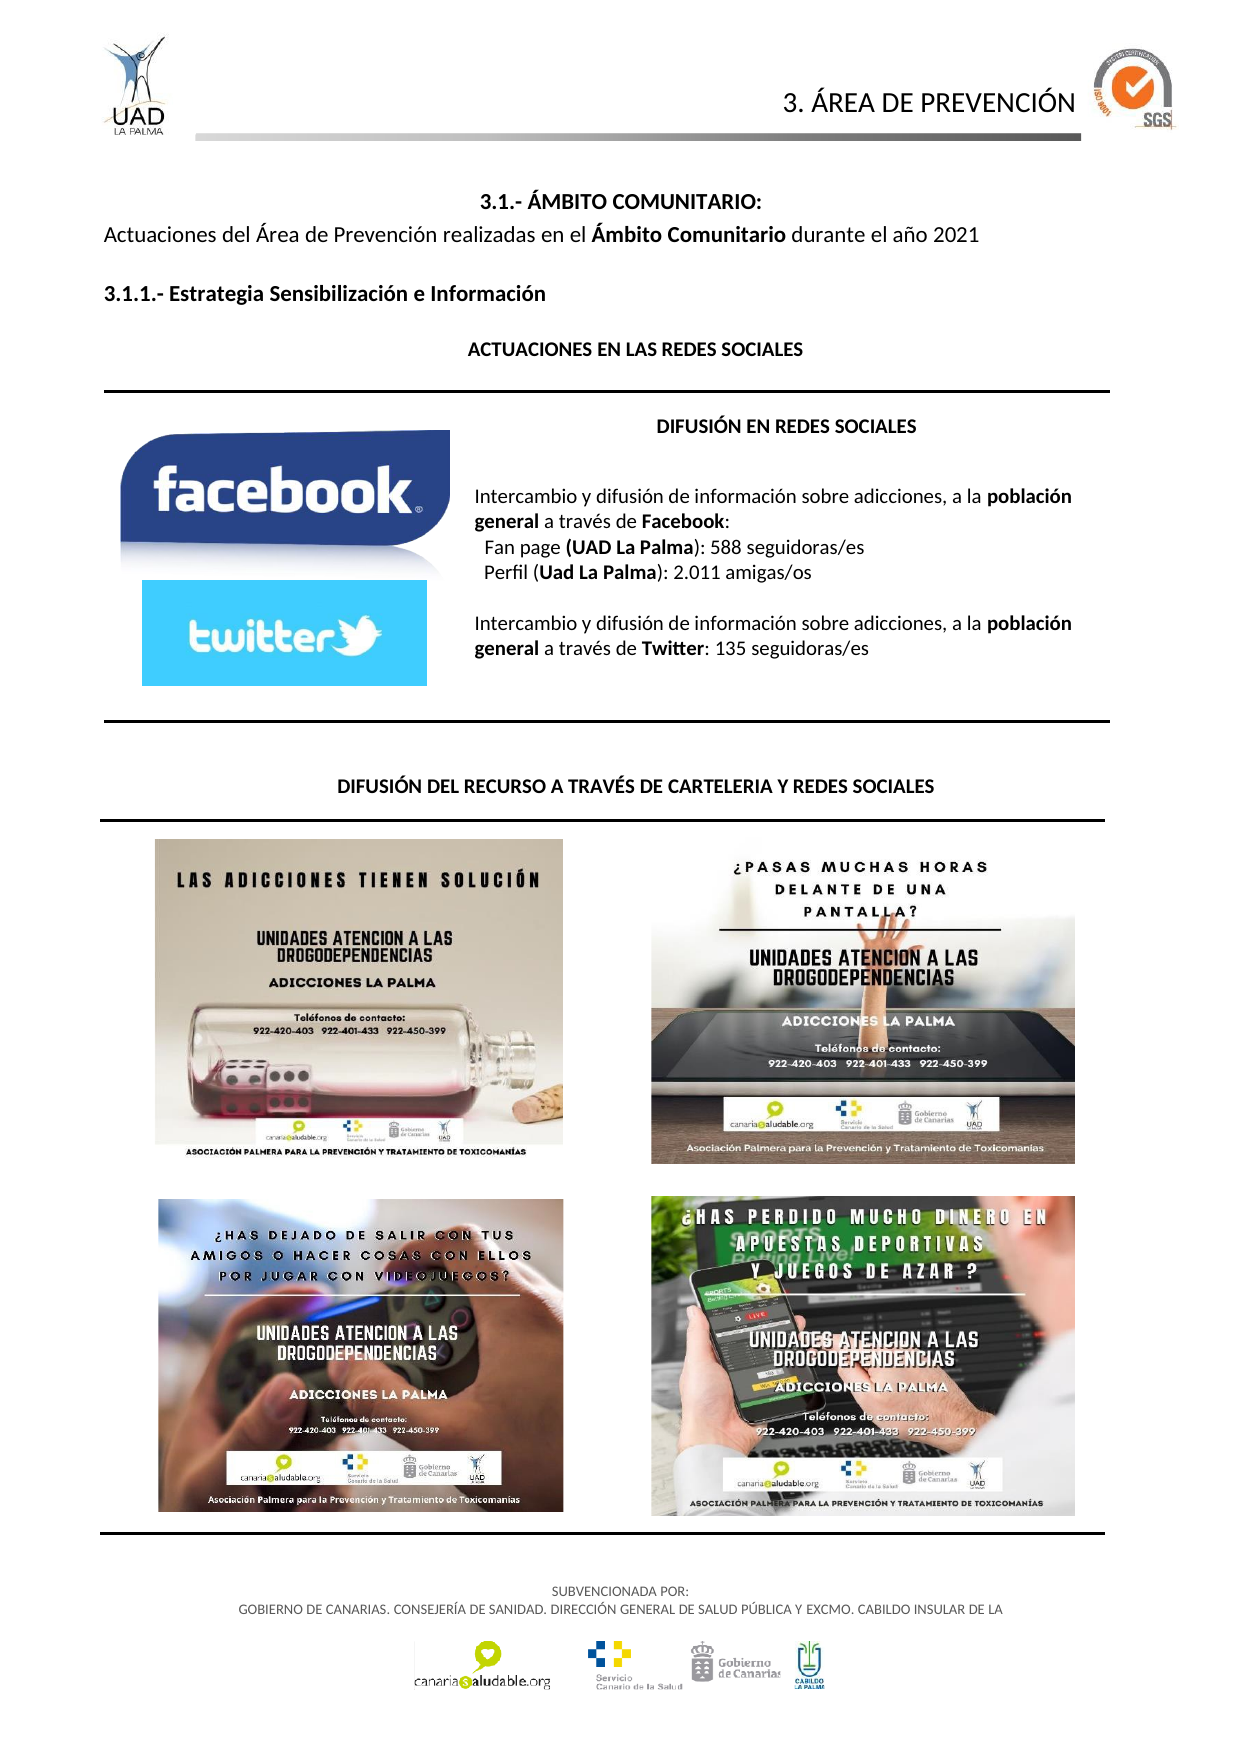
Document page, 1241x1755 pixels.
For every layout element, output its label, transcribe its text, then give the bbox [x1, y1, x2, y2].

table_cell [239, 558, 430, 565]
table_header [100, 822, 607, 1177]
subtitle 3.1.- ÁMBITO COMUNITARIO: [103, 187, 1138, 215]
text Actuaciones del Área de Prevención realizadas en el Ámbito Comunitario durante el año 2021 [103, 220, 1203, 248]
table_cell [100, 1177, 607, 1532]
text ACTUACIONES EN LAS REDES SOCIALES [103, 336, 1168, 362]
subtitle 3.1.1.- Estrategia Sensibilización e Información [103, 279, 1203, 307]
table_cell [121, 552, 386, 559]
text DIFUSIÓN DEL RECURSO A TRAVÉS DE CARTELERIA Y REDES SOCIALES [103, 773, 1168, 799]
table_header DIFUSIÓN EN REDES SOCIALES [462, 393, 1110, 460]
table_cell Intercambio y difusión de información sobre adicciones, a la población general a través de Facebook: Fan page (UAD La Palma): 588 seguidoras/es Perfil (Uad La Palma): 2.011 amigas/os Intercambio y difusión de información sobre adicciones, a la población general a través de Twitter: 135 seguidoras/es [462, 460, 1110, 720]
table_cell [121, 546, 198, 550]
table_header [104, 393, 462, 720]
table_header [608, 822, 1105, 1177]
table_cell [608, 1177, 1105, 1532]
table_cell [255, 551, 399, 555]
table_cell [121, 555, 230, 561]
